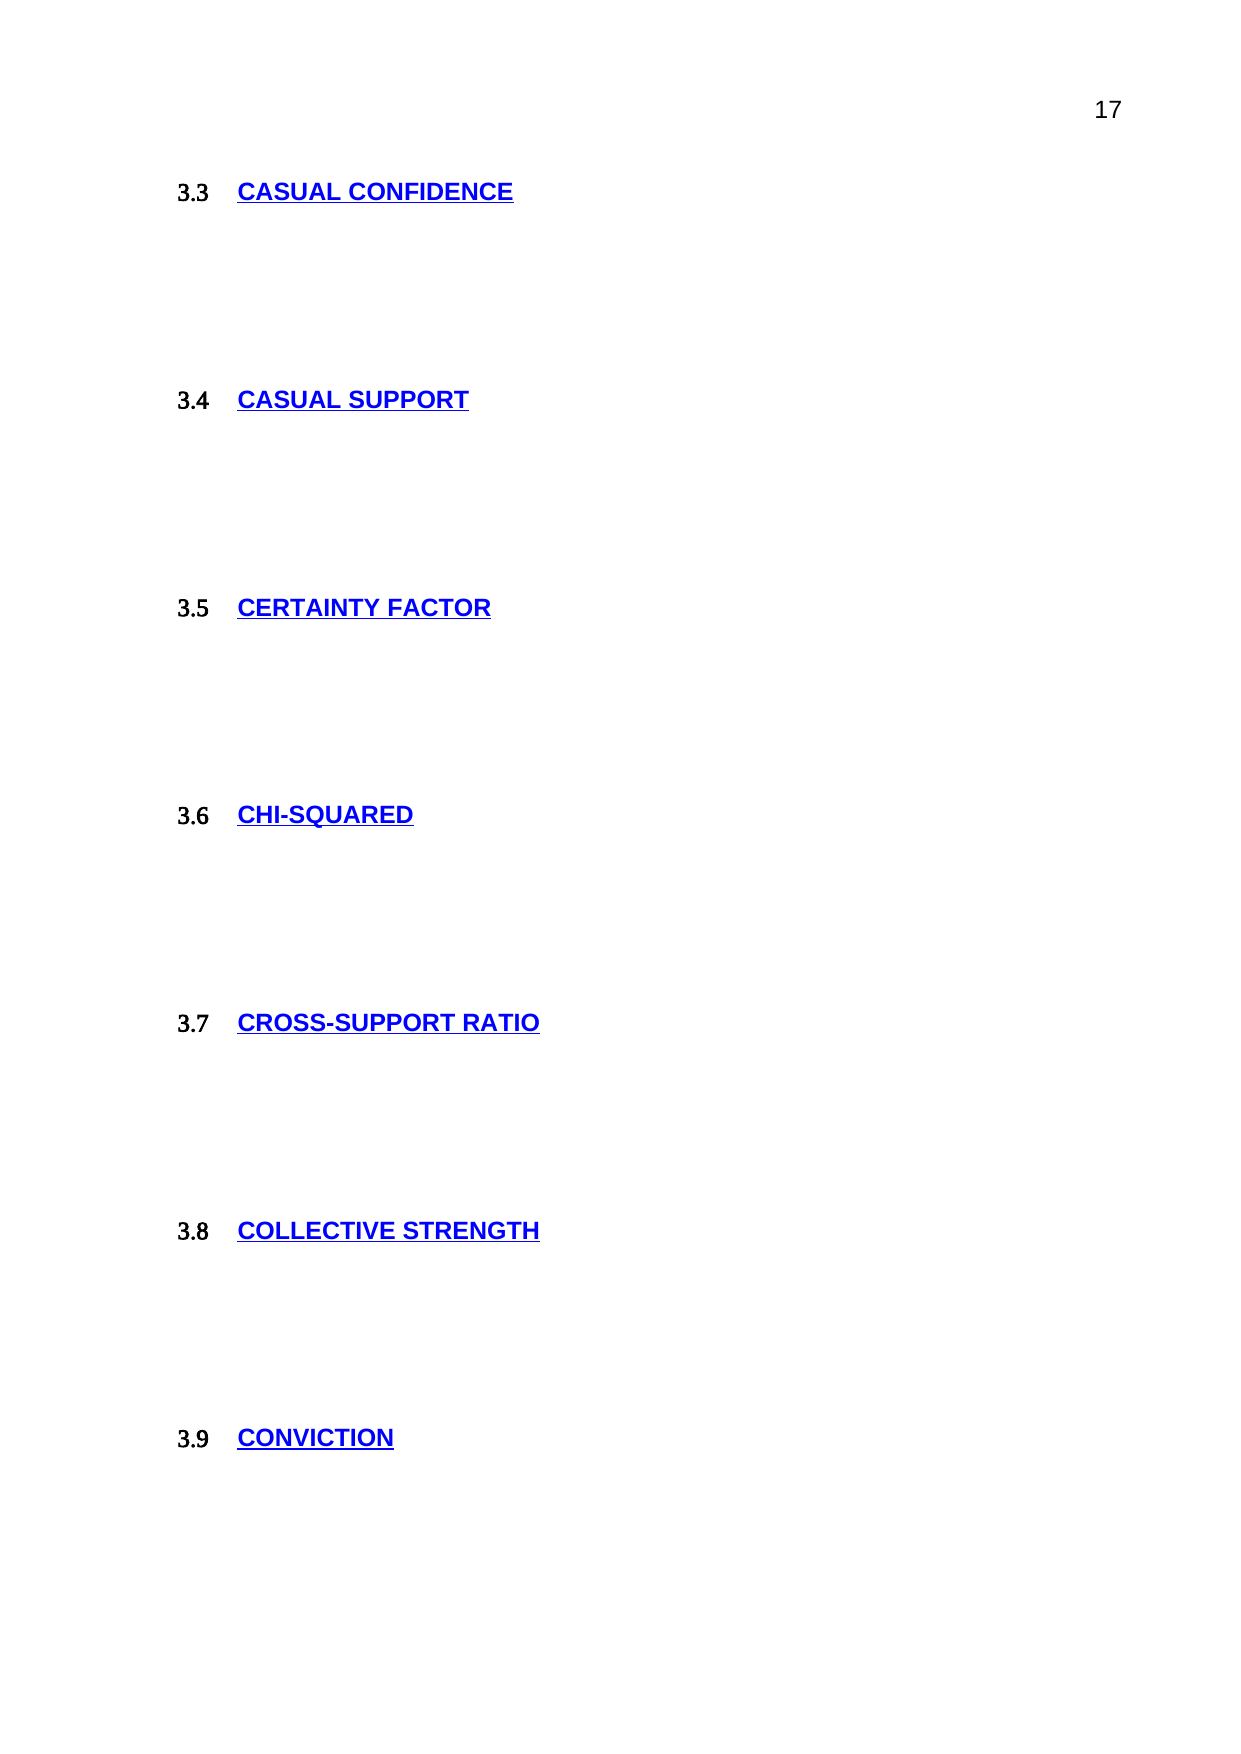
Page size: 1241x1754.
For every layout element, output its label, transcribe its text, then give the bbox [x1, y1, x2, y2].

subtitle Conviction [177, 1423, 1122, 1452]
subtitle Certainty Factor [177, 593, 1122, 621]
subtitle Casual Confidence [177, 177, 1122, 206]
subtitle Chi-Squared [177, 800, 1122, 829]
subtitle Collective Strength [177, 1216, 1122, 1244]
subtitle Casual Support [177, 385, 1122, 414]
subtitle Cross-Support Ratio [177, 1008, 1122, 1037]
